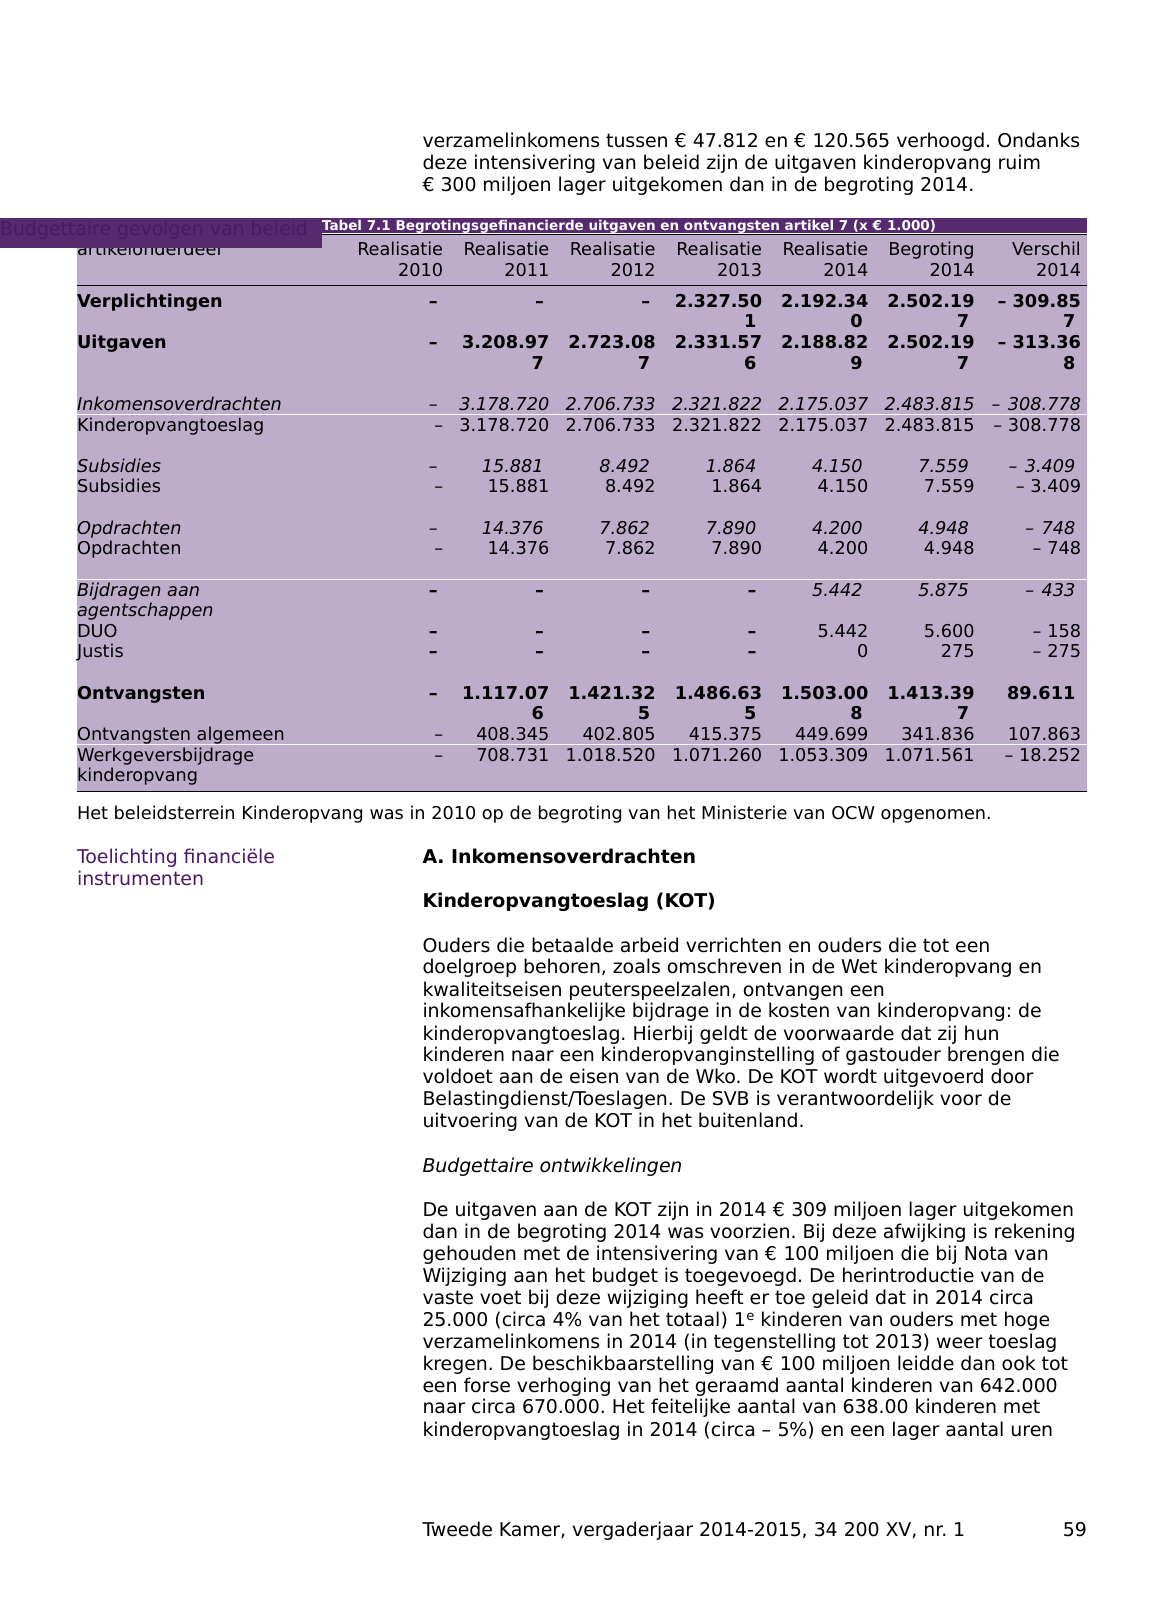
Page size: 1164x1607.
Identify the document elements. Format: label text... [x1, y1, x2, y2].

text Ouders die betaalde arbeid verrichten en ouders die tot een doelgroep behoren, zoals omschreven in de Wet kinderopvang en kwaliteitseisen peuterspeelzalen, ontvangen een inkomensafhankelijke bijdrage in de kosten van kinderopvang: de kinderopvangtoeslag. Hierbij geldt de voorwaarde dat zij hun kinderen naar een kinderopvanginstelling of gastouder brengen die voldoet aan de eisen van de Wko. De KOT wordt uitgevoerd door Belastingdienst/Toeslagen. De SVB is verantwoordelijk voor de uitvoering van de KOT in het buitenland. [422, 934, 1087, 1132]
table_cell [980, 497, 1087, 518]
table_cell – [343, 286, 449, 332]
table_cell – 309.857 [980, 286, 1087, 332]
table_cell Uitgaven [77, 332, 342, 373]
table_cell [874, 559, 980, 579]
table_cell Realisatie 2012 [555, 235, 661, 285]
table_cell [449, 559, 555, 579]
table_cell [661, 662, 768, 683]
table_cell 1.117.076 [449, 683, 555, 724]
table_cell [768, 497, 874, 518]
table_header Tabel 7.1 Begrotingsgefinancierde uitgaven en ontvangsten artikel 7 (x € 1.000) [0, 218, 1087, 248]
table_cell [874, 435, 980, 456]
table_cell [874, 373, 980, 394]
table_cell 4.200 [768, 538, 874, 559]
table_cell [555, 662, 661, 683]
table_cell Subsidies [77, 456, 342, 476]
table_cell [77, 373, 342, 394]
table_cell – [343, 456, 449, 476]
table_cell 8.492 [555, 476, 661, 497]
table_cell [77, 559, 342, 579]
text Toelichting financiële instrumenten [77, 846, 399, 890]
table_cell 449.699 [768, 724, 874, 744]
table_cell [555, 497, 661, 518]
table_cell 3.208.977 [449, 332, 555, 373]
table_cell – [343, 332, 449, 373]
table_cell Realisatie 2011 [449, 235, 555, 285]
table_cell 8.492 [555, 456, 661, 476]
table_cell Werkgeversbijdrage kinderopvang [77, 745, 342, 791]
table_cell – [449, 286, 555, 332]
table_cell 2.327.501 [661, 286, 768, 332]
table_cell – 18.252 [980, 745, 1087, 791]
table_cell [874, 497, 980, 518]
table_cell [77, 497, 342, 518]
table_cell [768, 435, 874, 456]
table_cell [449, 435, 555, 456]
table_cell 4.200 [768, 518, 874, 538]
table_cell 2.321.822 [661, 394, 768, 414]
table_cell 2.175.037 [768, 394, 874, 414]
table_cell [874, 662, 980, 683]
table_cell [661, 435, 768, 456]
table_cell Verplichtingen [77, 286, 342, 332]
table_cell Verschil 2014 [980, 235, 1087, 285]
table_cell – 748 [980, 538, 1087, 559]
table_cell 341.836 [874, 724, 980, 744]
table_cell 1.071.260 [661, 745, 768, 791]
table_cell 1.018.520 [555, 745, 661, 791]
table_cell – [343, 641, 449, 662]
table_cell 7.559 [874, 476, 980, 497]
table_cell [449, 373, 555, 394]
table_cell Bijdragen aan agentschappen [77, 580, 342, 621]
table_cell [449, 497, 555, 518]
table_cell – [449, 641, 555, 662]
table_cell [555, 373, 661, 394]
table_cell [980, 373, 1087, 394]
table_cell 1.421.325 [555, 683, 661, 724]
table_cell [661, 373, 768, 394]
table_cell 2.723.087 [555, 332, 661, 373]
table_cell – 308.778 [980, 394, 1087, 414]
table_cell – [555, 641, 661, 662]
table_cell 2.192.340 [768, 286, 874, 332]
subtitle Budgettaire ontwikkelingen [422, 1154, 1087, 1176]
table_cell – [343, 476, 449, 497]
table_cell Realisatie 2013 [661, 235, 768, 285]
table_cell 5.442 [768, 580, 874, 621]
table_cell 4.150 [768, 476, 874, 497]
table_cell 708.731 [449, 745, 555, 791]
table_cell 1.071.561 [874, 745, 980, 791]
table_cell – [555, 621, 661, 641]
table_cell Het beleidsterrein Kinderopvang was in 2010 op de begroting van het Ministerie van OCW opgenomen. [77, 792, 1087, 824]
subtitle Kinderopvangtoeslag (KOT) [422, 890, 1087, 912]
table_cell 4.150 [768, 456, 874, 476]
table_cell 2.502.197 [874, 286, 980, 332]
table_cell 1.053.309 [768, 745, 874, 791]
table_cell 2.188.829 [768, 332, 874, 373]
table_cell [980, 662, 1087, 683]
table_cell Realisatie 2010 [343, 235, 449, 285]
table_cell 15.881 [449, 476, 555, 497]
table_cell [768, 662, 874, 683]
table_cell – [343, 538, 449, 559]
table_cell 2.321.822 [661, 415, 768, 435]
table_cell artikelonderdeel [77, 235, 342, 285]
table_cell [768, 373, 874, 394]
table_cell Justis [77, 641, 342, 662]
table_cell 7.890 [661, 518, 768, 538]
table_cell [77, 662, 342, 683]
table_cell – [661, 641, 768, 662]
table_cell 5.875 [874, 580, 980, 621]
table_cell 3.178.720 [449, 415, 555, 435]
table_cell 1.864 [661, 476, 768, 497]
table_cell – [661, 580, 768, 621]
table_cell 1.413.397 [874, 683, 980, 724]
table_cell – [555, 580, 661, 621]
table_cell – [661, 621, 768, 641]
table_cell 5.442 [768, 621, 874, 641]
table_cell [343, 662, 449, 683]
table_cell [555, 559, 661, 579]
table_cell 402.805 [555, 724, 661, 744]
table_cell Ontvangsten [77, 683, 342, 724]
table_cell Opdrachten [77, 538, 342, 559]
table_cell 107.863 [980, 724, 1087, 744]
table_cell – [449, 621, 555, 641]
table_cell Subsidies [77, 476, 342, 497]
table_cell 3.178.720 [449, 394, 555, 414]
table_cell 2.331.576 [661, 332, 768, 373]
table_cell 1.864 [661, 456, 768, 476]
table_cell – 748 [980, 518, 1087, 538]
table_cell 4.948 [874, 518, 980, 538]
table_cell 2.502.197 [874, 332, 980, 373]
text De uitgaven aan de KOT zijn in 2014 € 309 miljoen lager uitgekomen dan in de begroting 2014 was voorzien. Bij deze afwijking is rekening gehouden met de intensivering van € 100 miljoen die bij Nota van Wijziging aan het budget is toegevoegd. De herintroductie van de vaste voet bij deze wijziging heeft er toe geleid dat in 2014 circa 25.000 (circa 4% van het totaal) 1e kinderen van ouders met hoge verzamelinkomens in 2014 (in tegenstelling tot 2013) weer toeslag kregen. De beschikbaarstelling van € 100 miljoen leidde dan ook tot een forse verhoging van het geraamd aantal kinderen van 642.000 naar circa 670.000. Het feitelijke aantal van 638.00 kinderen met kinderopvangtoeslag in 2014 (circa – 5%) en een lager aantal uren [422, 1199, 1087, 1440]
table_cell [980, 435, 1087, 456]
table_cell [449, 662, 555, 683]
table_cell 2.483.815 [874, 415, 980, 435]
table_cell 0 [768, 641, 874, 662]
table_cell [980, 559, 1087, 579]
table_cell Kinderopvangtoeslag [77, 415, 342, 435]
table_cell [555, 435, 661, 456]
table_cell 408.345 [449, 724, 555, 744]
table_cell – [343, 683, 449, 724]
table_cell – [343, 394, 449, 414]
table_cell [661, 559, 768, 579]
table_cell 15.881 [449, 456, 555, 476]
table_cell – [449, 580, 555, 621]
table_cell [343, 373, 449, 394]
table_cell 7.862 [555, 538, 661, 559]
table_cell 2.706.733 [555, 394, 661, 414]
subtitle A. Inkomensoverdrachten [422, 846, 1087, 868]
table_cell [661, 497, 768, 518]
table_cell 275 [874, 641, 980, 662]
table_cell – 3.409 [980, 456, 1087, 476]
table_cell Ontvangsten algemeen [77, 724, 342, 744]
table_cell – [343, 724, 449, 744]
table_cell 5.600 [874, 621, 980, 641]
table_cell 14.376 [449, 518, 555, 538]
table_cell Inkomensoverdrachten [77, 394, 342, 414]
table_cell – 275 [980, 641, 1087, 662]
table_cell 7.890 [661, 538, 768, 559]
table_cell – [343, 518, 449, 538]
table_cell 2.706.733 [555, 415, 661, 435]
table_cell – 313.368 [980, 332, 1087, 373]
table_cell [77, 435, 342, 456]
table_cell – 308.778 [980, 415, 1087, 435]
table_cell 1.486.635 [661, 683, 768, 724]
table_cell 14.376 [449, 538, 555, 559]
table_cell – [343, 745, 449, 791]
table_cell – [343, 580, 449, 621]
table_cell [768, 559, 874, 579]
table_cell – [555, 286, 661, 332]
table_cell Opdrachten [77, 518, 342, 538]
table_cell 1.503.008 [768, 683, 874, 724]
table_cell Realisatie 2014 [768, 235, 874, 285]
table_cell – [343, 621, 449, 641]
table_cell 4.948 [874, 538, 980, 559]
table_cell [343, 559, 449, 579]
table_cell 7.559 [874, 456, 980, 476]
table_cell 89.611 [980, 683, 1087, 724]
text verzamelinkomens tussen € 47.812 en € 120.565 verhoogd. Ondanks deze intensivering van beleid zijn de uitgaven kinderopvang ruim € 300 miljoen lager uitgekomen dan in de begroting 2014. [422, 130, 1087, 196]
table_cell [343, 497, 449, 518]
table_cell [343, 435, 449, 456]
table_cell – 433 [980, 580, 1087, 621]
table_cell 2.175.037 [768, 415, 874, 435]
table_cell 7.862 [555, 518, 661, 538]
table_cell DUO [77, 621, 342, 641]
table_cell 415.375 [661, 724, 768, 744]
table_cell 2.483.815 [874, 394, 980, 414]
table_cell – 158 [980, 621, 1087, 641]
table_cell – 3.409 [980, 476, 1087, 497]
table_cell Begroting 2014 [874, 235, 980, 285]
table_cell – [343, 415, 449, 435]
